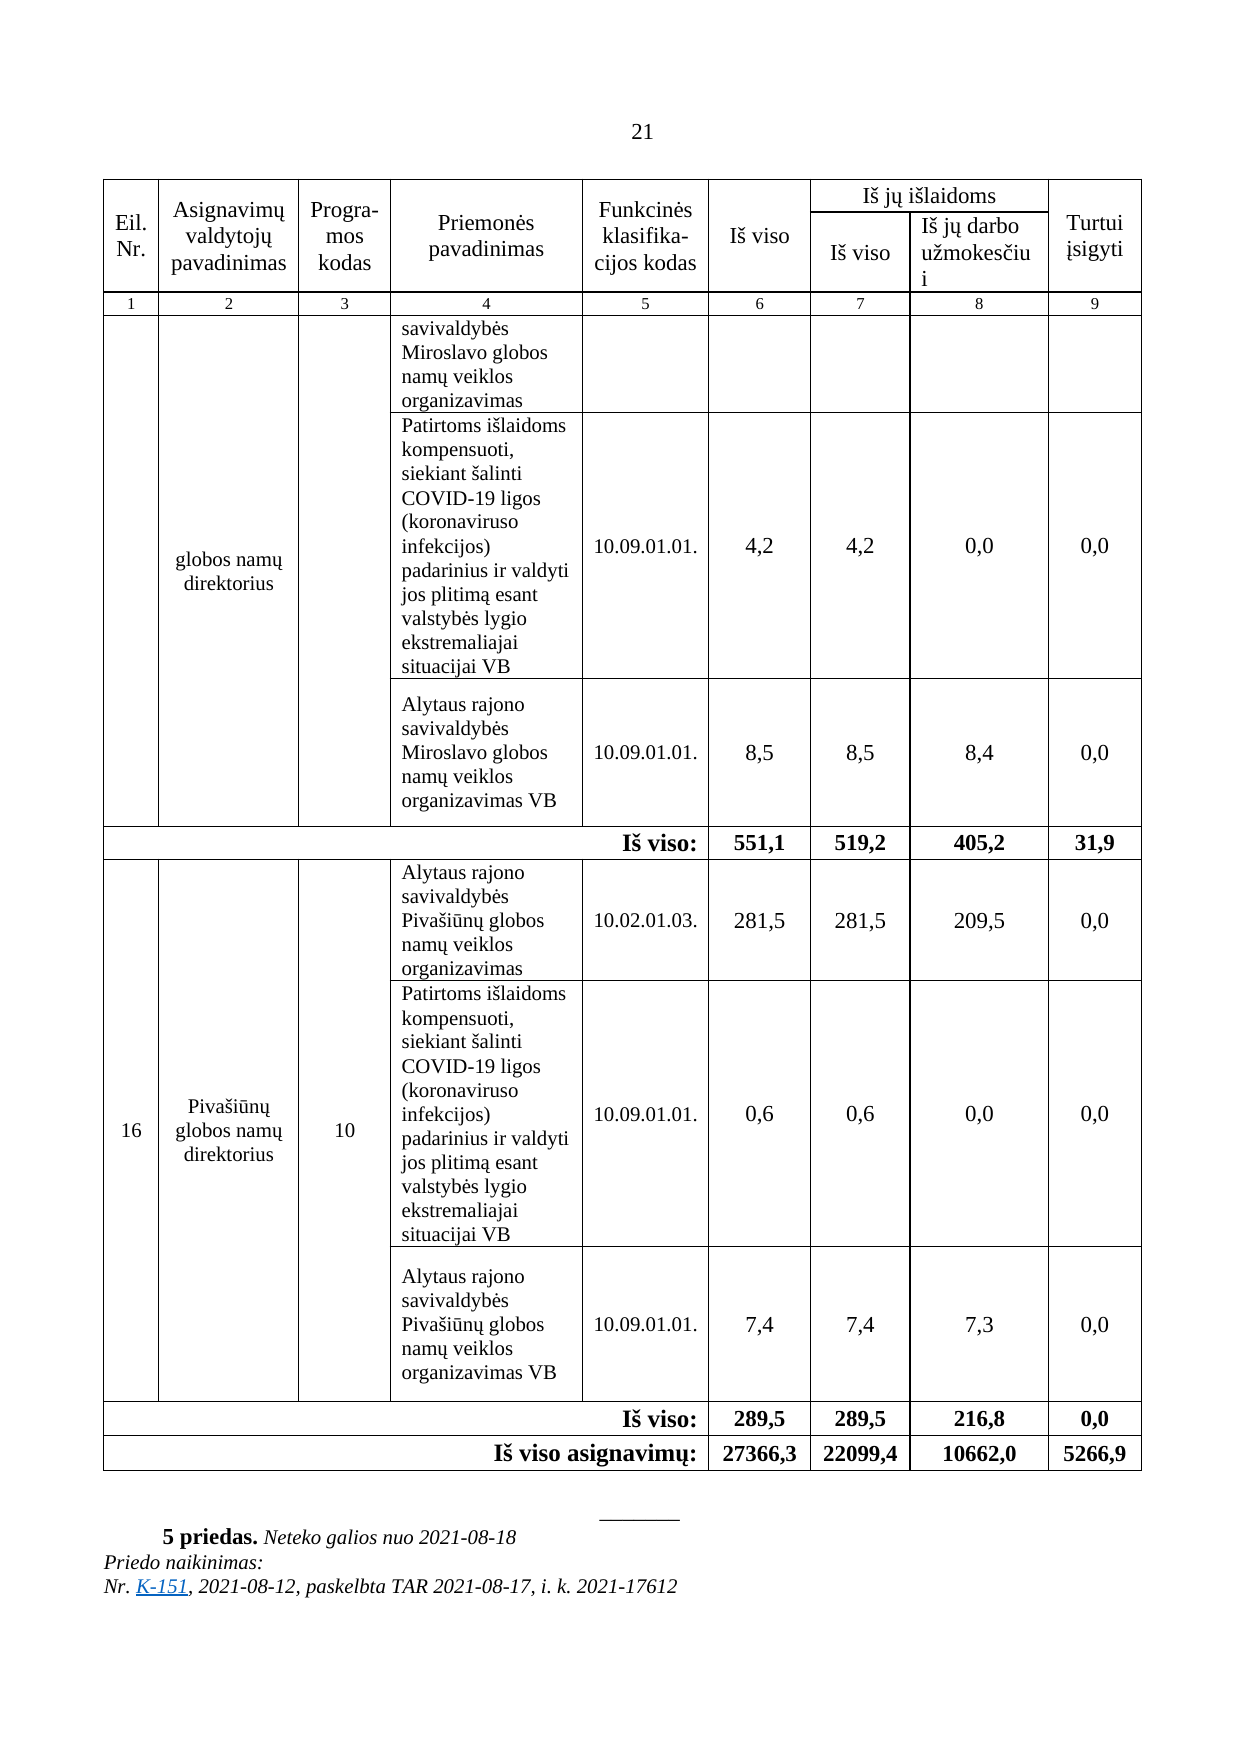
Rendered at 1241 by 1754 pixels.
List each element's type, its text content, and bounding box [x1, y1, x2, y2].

table_cell 216,8 [911, 1402, 1048, 1435]
text Priedo naikinimas: [103, 1549, 1181, 1574]
table_cell 3 [299, 293, 390, 315]
table_cell 5 [583, 293, 708, 315]
table_cell 10.09.01.01. [583, 981, 708, 1246]
table_cell Patirtoms išlaidoms kompensuoti, siekiant šalinti COVID-19 ligos (koronaviruso infekcijos) padarinius ir valdyti jos plitimą esant valstybės lygio ekstremaliajai situacijai VB [391, 413, 582, 678]
table_cell 9 [1049, 293, 1141, 315]
table_cell 0,0 [1049, 981, 1141, 1246]
table_cell [299, 316, 390, 826]
table_cell 289,5 [811, 1402, 909, 1435]
table_cell 1 [104, 293, 158, 315]
table_cell 0,6 [709, 981, 810, 1246]
table_cell 405,2 [911, 827, 1048, 858]
table_cell savivaldybės Miroslavo globos namų veiklos organizavimas [391, 316, 582, 412]
table_cell 10.09.01.01. [583, 413, 708, 678]
table_cell 0,0 [911, 413, 1048, 678]
table_cell 0,0 [1049, 1247, 1141, 1401]
table_cell 31,9 [1049, 827, 1141, 858]
table_cell 8,4 [911, 679, 1048, 826]
text _______ [103, 1497, 1181, 1523]
text 5 priedas. Neteko galios nuo 2021-08-18 [103, 1523, 1181, 1549]
table_cell Alytaus rajono savivaldybės Pivašiūnų globos namų veiklos organizavimas VB [391, 1247, 582, 1401]
table_cell 7 [811, 293, 909, 315]
table_cell Iš viso: [104, 1402, 708, 1435]
table_cell 8,5 [709, 679, 810, 826]
table_cell 0,0 [1049, 1402, 1141, 1435]
table_cell 22099,4 [811, 1436, 909, 1469]
table_cell 0,0 [1049, 413, 1141, 678]
table_cell 8,5 [811, 679, 909, 826]
table_cell 6 [709, 293, 810, 315]
table_cell [911, 316, 1048, 412]
table_header Iš viso [709, 180, 810, 291]
table_cell [104, 316, 158, 826]
table_cell 519,2 [811, 827, 909, 858]
table_cell 2 [159, 293, 298, 315]
table_cell 7,3 [911, 1247, 1048, 1401]
table_cell Iš jų darbo užmokesčiui [911, 213, 1048, 291]
table_cell Iš viso asignavimų: [104, 1436, 708, 1469]
table_cell 8 [911, 293, 1048, 315]
table_cell 0,0 [1049, 679, 1141, 826]
table_header Asignavimų valdytojų pavadinimas [159, 180, 298, 291]
table_cell 16 [104, 860, 158, 1401]
table_header Turtui įsigyti [1049, 180, 1141, 291]
table_cell [709, 316, 810, 412]
table_cell Iš viso [811, 213, 909, 291]
table_cell 10 [299, 860, 390, 1401]
table_header Funkcinės klasifika-cijos kodas [583, 180, 708, 291]
text Nr. K-151, 2021-08-12, paskelbta TAR 2021-08-17, i. k. 2021-17612 [103, 1574, 1181, 1598]
table_cell 209,5 [911, 860, 1048, 980]
table_cell [583, 316, 708, 412]
table_cell globos namų direktorius [159, 316, 298, 826]
table_cell 27366,3 [709, 1436, 810, 1469]
table_cell Alytaus rajono savivaldybės Miroslavo globos namų veiklos organizavimas VB [391, 679, 582, 826]
table_cell 0,0 [1049, 860, 1141, 980]
table_cell 7,4 [811, 1247, 909, 1401]
table_header Iš jų išlaidoms [811, 180, 1048, 211]
table_cell Pivašiūnų globos namų direktorius [159, 860, 298, 1401]
table_cell Patirtoms išlaidoms kompensuoti, siekiant šalinti COVID-19 ligos (koronaviruso infekcijos) padarinius ir valdyti jos plitimą esant valstybės lygio ekstremaliajai situacijai VB [391, 981, 582, 1246]
table_cell 0,0 [911, 981, 1048, 1246]
table_cell 281,5 [709, 860, 810, 980]
table_cell 0,6 [811, 981, 909, 1246]
table_cell 4 [391, 293, 582, 315]
table_cell 10.09.01.01. [583, 1247, 708, 1401]
table_header Eil. Nr. [104, 180, 158, 291]
table_cell Iš viso: [104, 827, 708, 858]
table_cell 551,1 [709, 827, 810, 858]
table_cell 10.02.01.03. [583, 860, 708, 980]
table_cell [1049, 316, 1141, 412]
table_cell 281,5 [811, 860, 909, 980]
table_cell 289,5 [709, 1402, 810, 1435]
table_cell 4,2 [709, 413, 810, 678]
table_cell [811, 316, 909, 412]
table_cell Alytaus rajono savivaldybės Pivašiūnų globos namų veiklos organizavimas [391, 860, 582, 980]
table_header Progra-mos kodas [299, 180, 390, 291]
table_cell 10662,0 [911, 1436, 1048, 1469]
table_header Priemonės pavadinimas [391, 180, 582, 291]
table_cell 10.09.01.01. [583, 679, 708, 826]
table_cell 7,4 [709, 1247, 810, 1401]
table_cell 4,2 [811, 413, 909, 678]
table_cell 5266,9 [1049, 1436, 1141, 1469]
